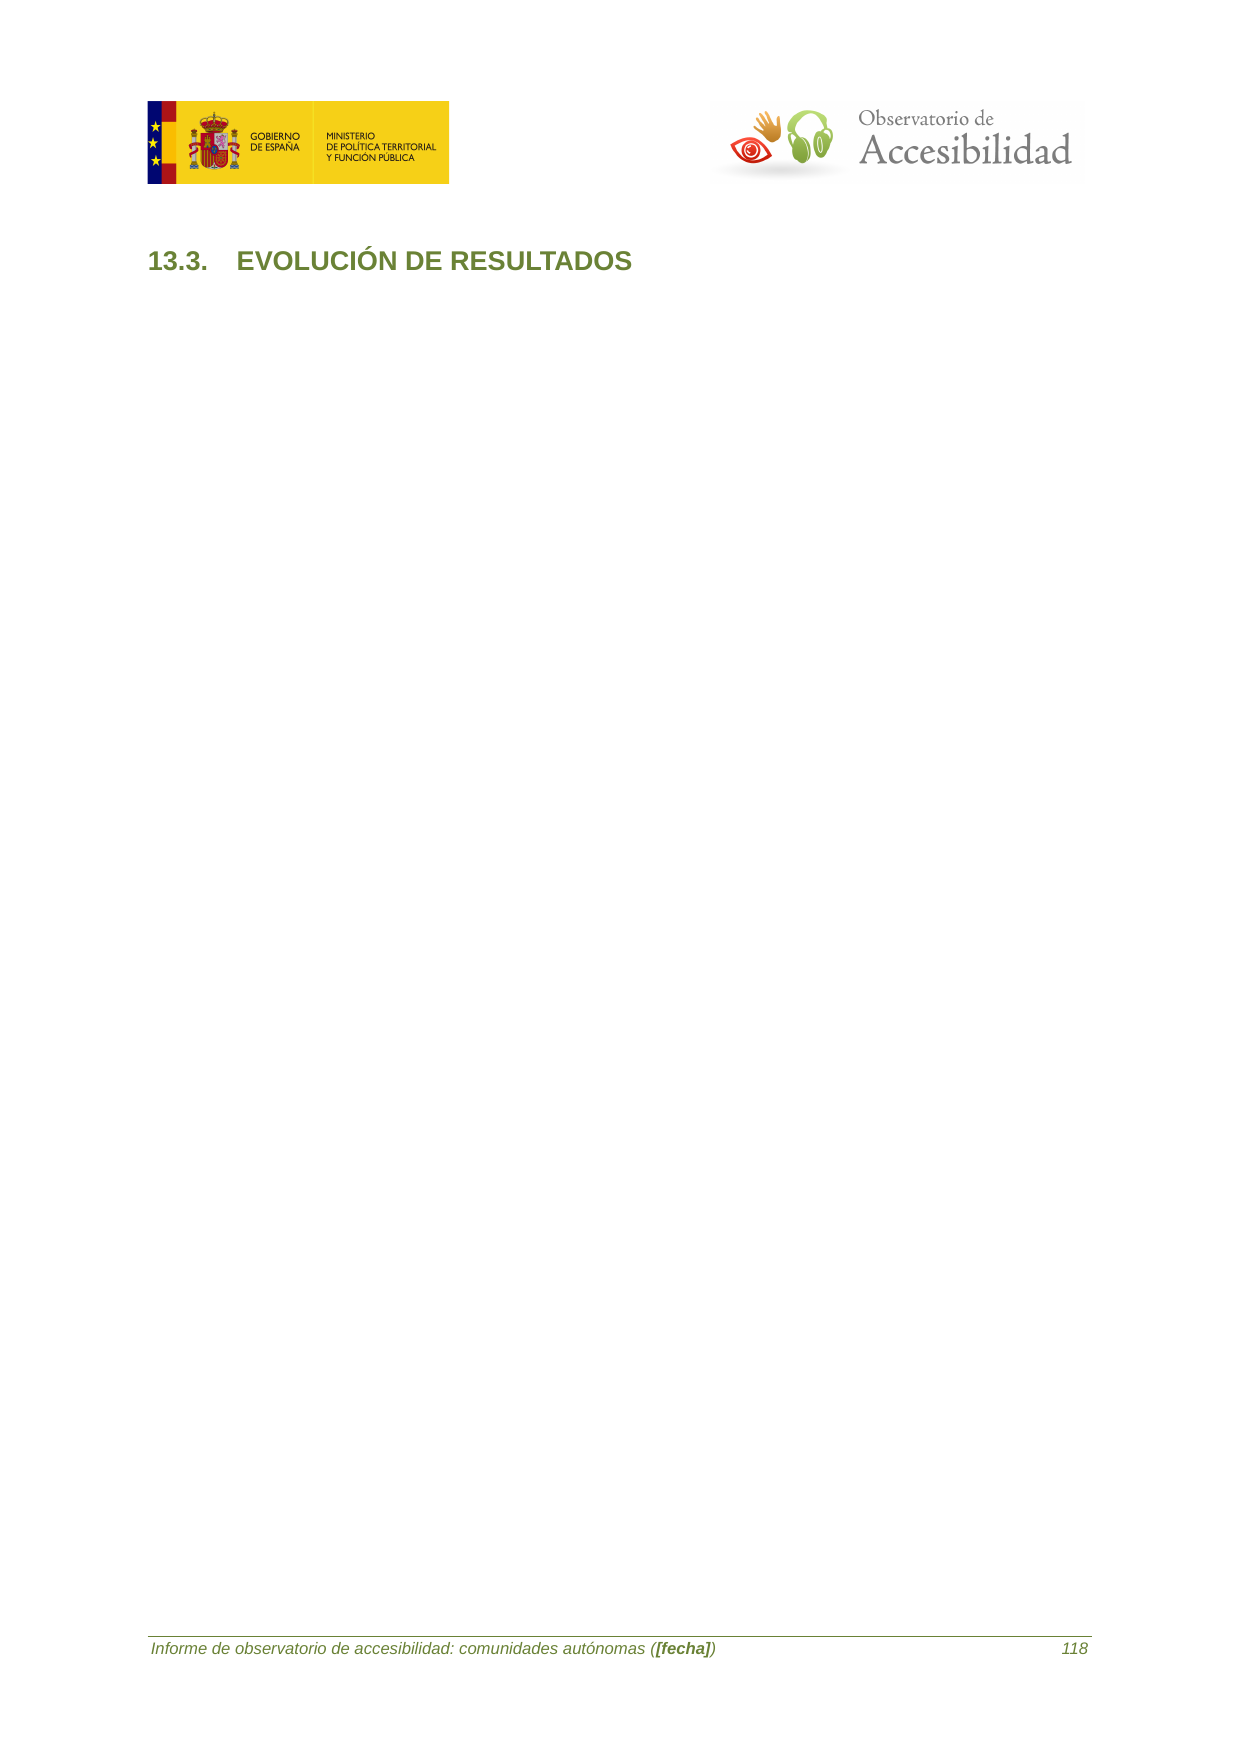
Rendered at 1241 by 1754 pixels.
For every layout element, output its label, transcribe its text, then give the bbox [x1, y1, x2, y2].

picture [710, 101, 1086, 184]
subtitle Evolución de Resultados [148, 245, 1092, 276]
picture [147, 101, 450, 184]
